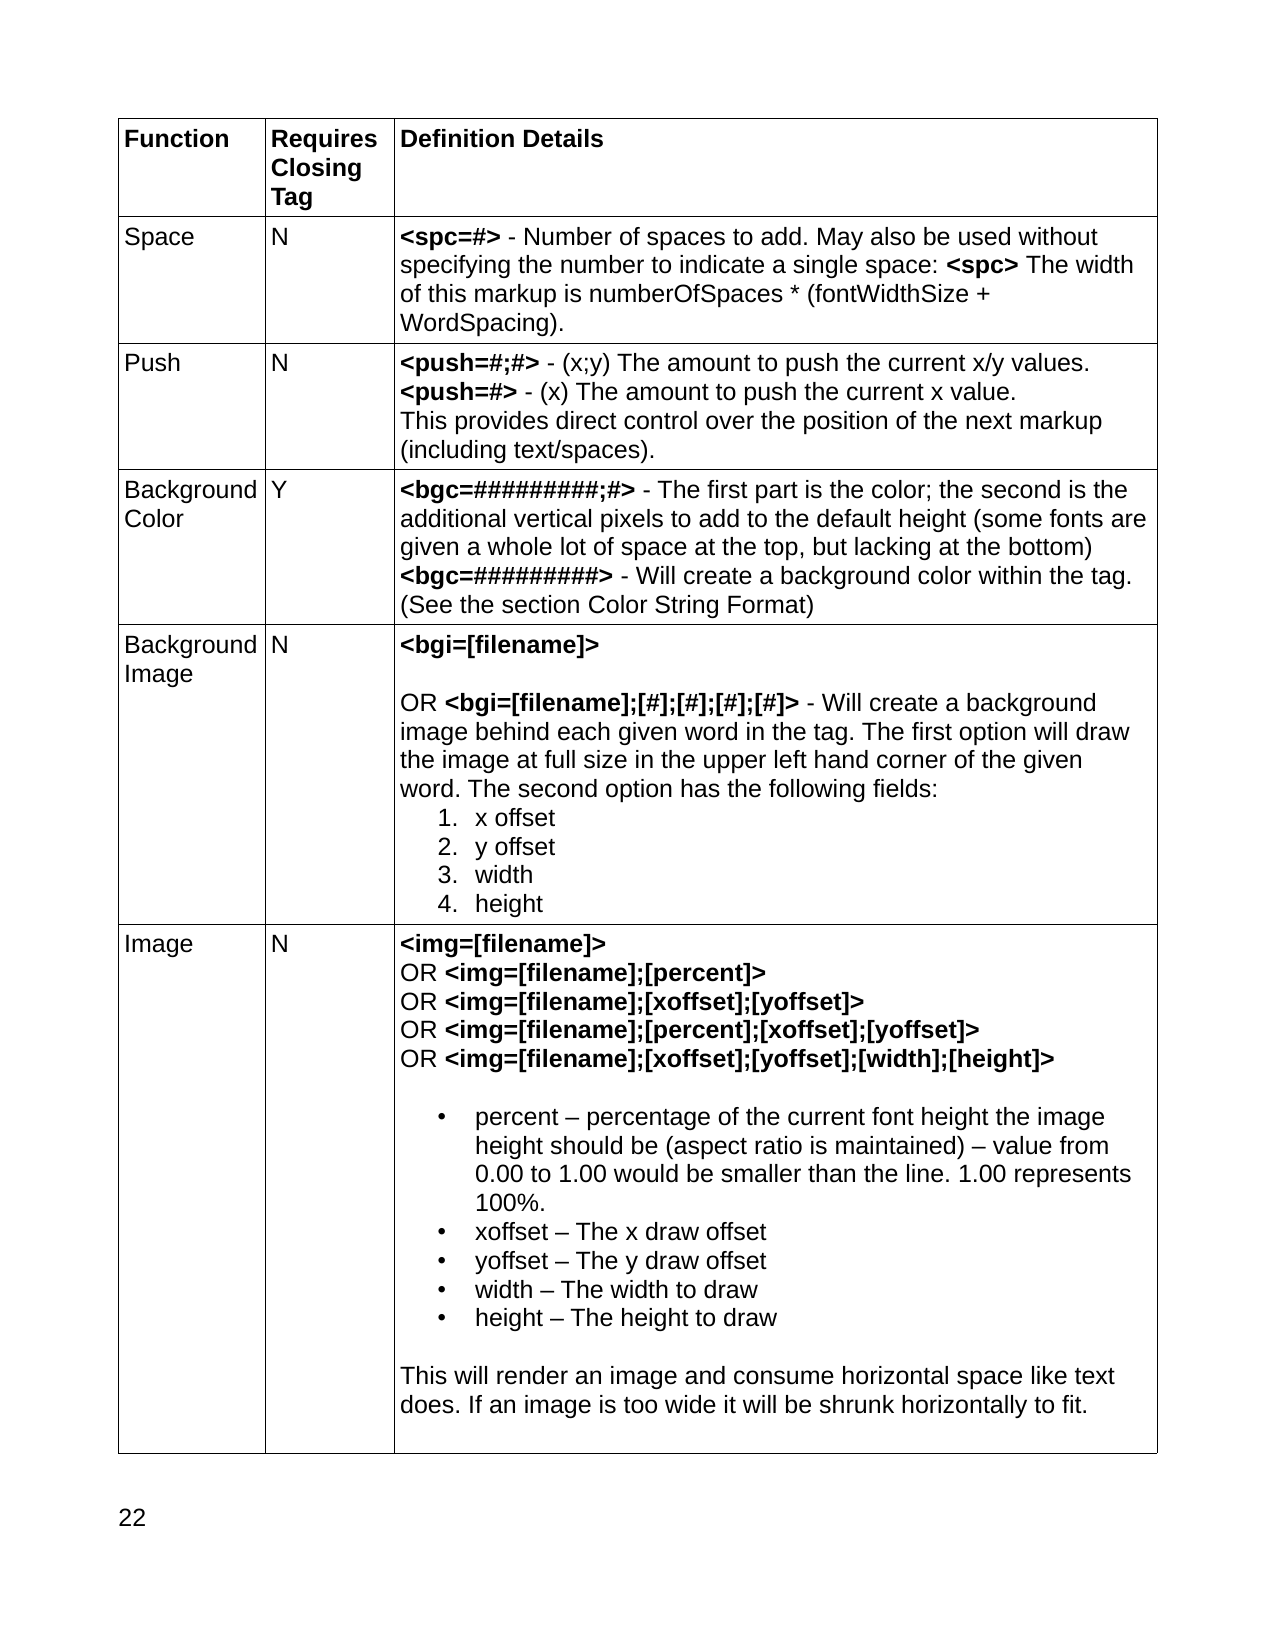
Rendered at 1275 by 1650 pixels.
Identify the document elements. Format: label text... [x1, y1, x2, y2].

table_cell Space [119, 217, 265, 342]
table_cell N [266, 925, 394, 1453]
table_header Requires Closing Tag [266, 119, 394, 216]
table_header Function [119, 119, 265, 216]
table_cell N [266, 217, 394, 342]
table_cell N [266, 625, 394, 923]
table_cell Background Image [119, 625, 265, 923]
table_cell N [266, 344, 394, 469]
table_cell <bgi=[filename]> OR <bgi=[filename];[#];[#];[#];[#]> - Will create a background image behind each given word in the tag. The first option will draw the image at full size in the upper left hand corner of the given word. The second option has the following fields: x offset y offset width height [395, 625, 1157, 923]
table_cell Y [266, 470, 394, 624]
table_cell <img=[filename]> OR <img=[filename];[percent]> OR <img=[filename];[xoffset];[yoffset]> OR <img=[filename];[percent];[xoffset];[yoffset]> OR <img=[filename];[xoffset];[yoffset];[width];[height]> percent – percentage of the current font height the image height should be (aspect ratio is maintained) – value from 0.00 to 1.00 would be smaller than the line. 1.00 represents 100%. xoffset – The x draw offset yoffset – The y draw offset width – The width to draw height – The height to draw This will render an image and consume horizontal space like text does. If an image is too wide it will be shrunk horizontally to fit. [395, 925, 1157, 1453]
table_cell <spc=#> - Number of spaces to add. May also be used without specifying the number to indicate a single space: <spc> The width of this markup is numberOfSpaces * (fontWidthSize + WordSpacing). [395, 217, 1157, 342]
table_cell Push [119, 344, 265, 469]
table_cell <push=#;#> - (x;y) The amount to push the current x/y values. <push=#> - (x) The amount to push the current x value. This provides direct control over the position of the next markup (including text/spaces). [395, 344, 1157, 469]
table_cell <bgc=#########;#> - The first part is the color; the second is the additional vertical pixels to add to the default height (some fonts are given a whole lot of space at the top, but lacking at the bottom) <bgc=#########> - Will create a background color within the tag. (See the section Color String Format) [395, 470, 1157, 624]
table_cell Image [119, 925, 265, 1453]
table_header Definition Details [395, 119, 1157, 216]
table_cell Background Color [119, 470, 265, 624]
